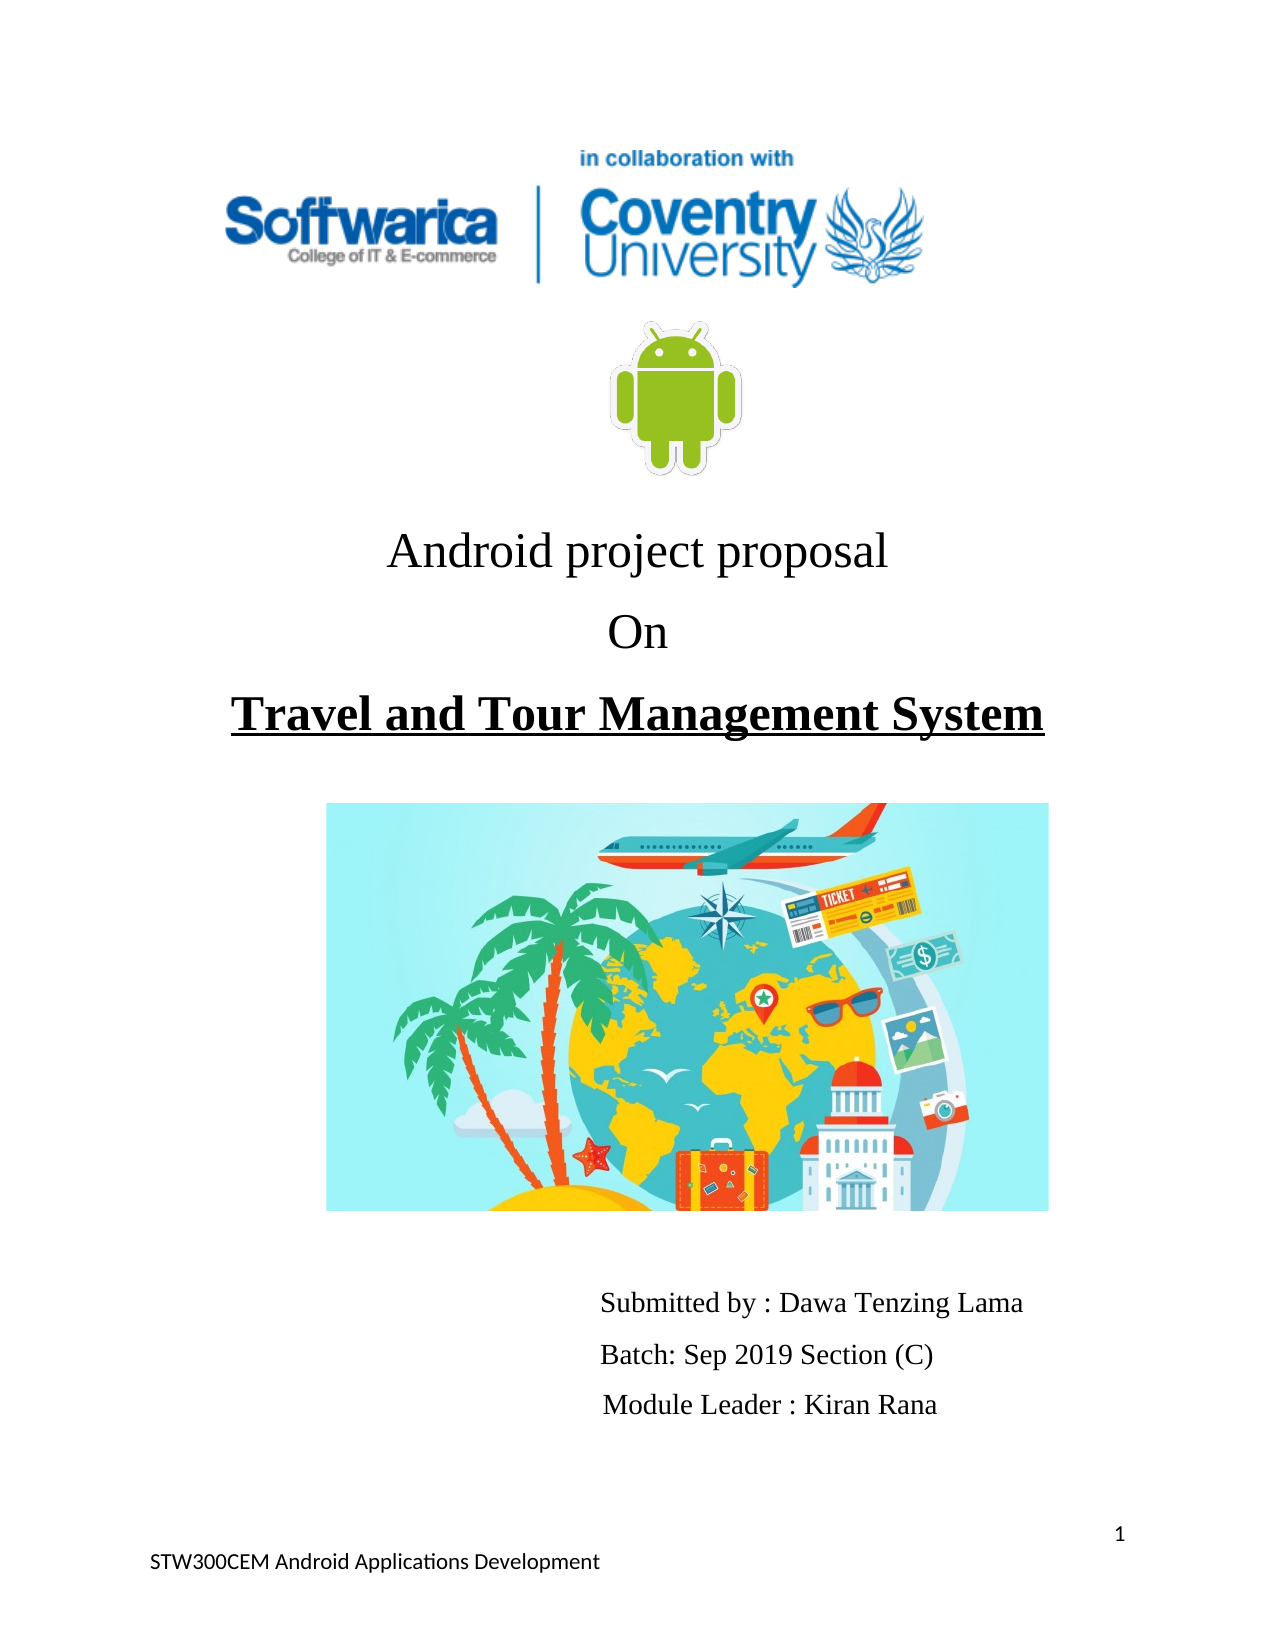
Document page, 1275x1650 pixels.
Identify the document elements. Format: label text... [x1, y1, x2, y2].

picture [595, 318, 755, 479]
text Travel and Tour Management System [150, 683, 1125, 741]
text On [150, 602, 1125, 660]
text Submitted by : Dawa Tenzing Lama [225, 1280, 1125, 1321]
text Android project proposal [150, 521, 1125, 578]
text Batch: Sep 2019 Section (C) [225, 1337, 1125, 1371]
text Module Leader : Kiran Rana [150, 1387, 1125, 1421]
picture [225, 150, 924, 288]
picture [326, 803, 1049, 1211]
